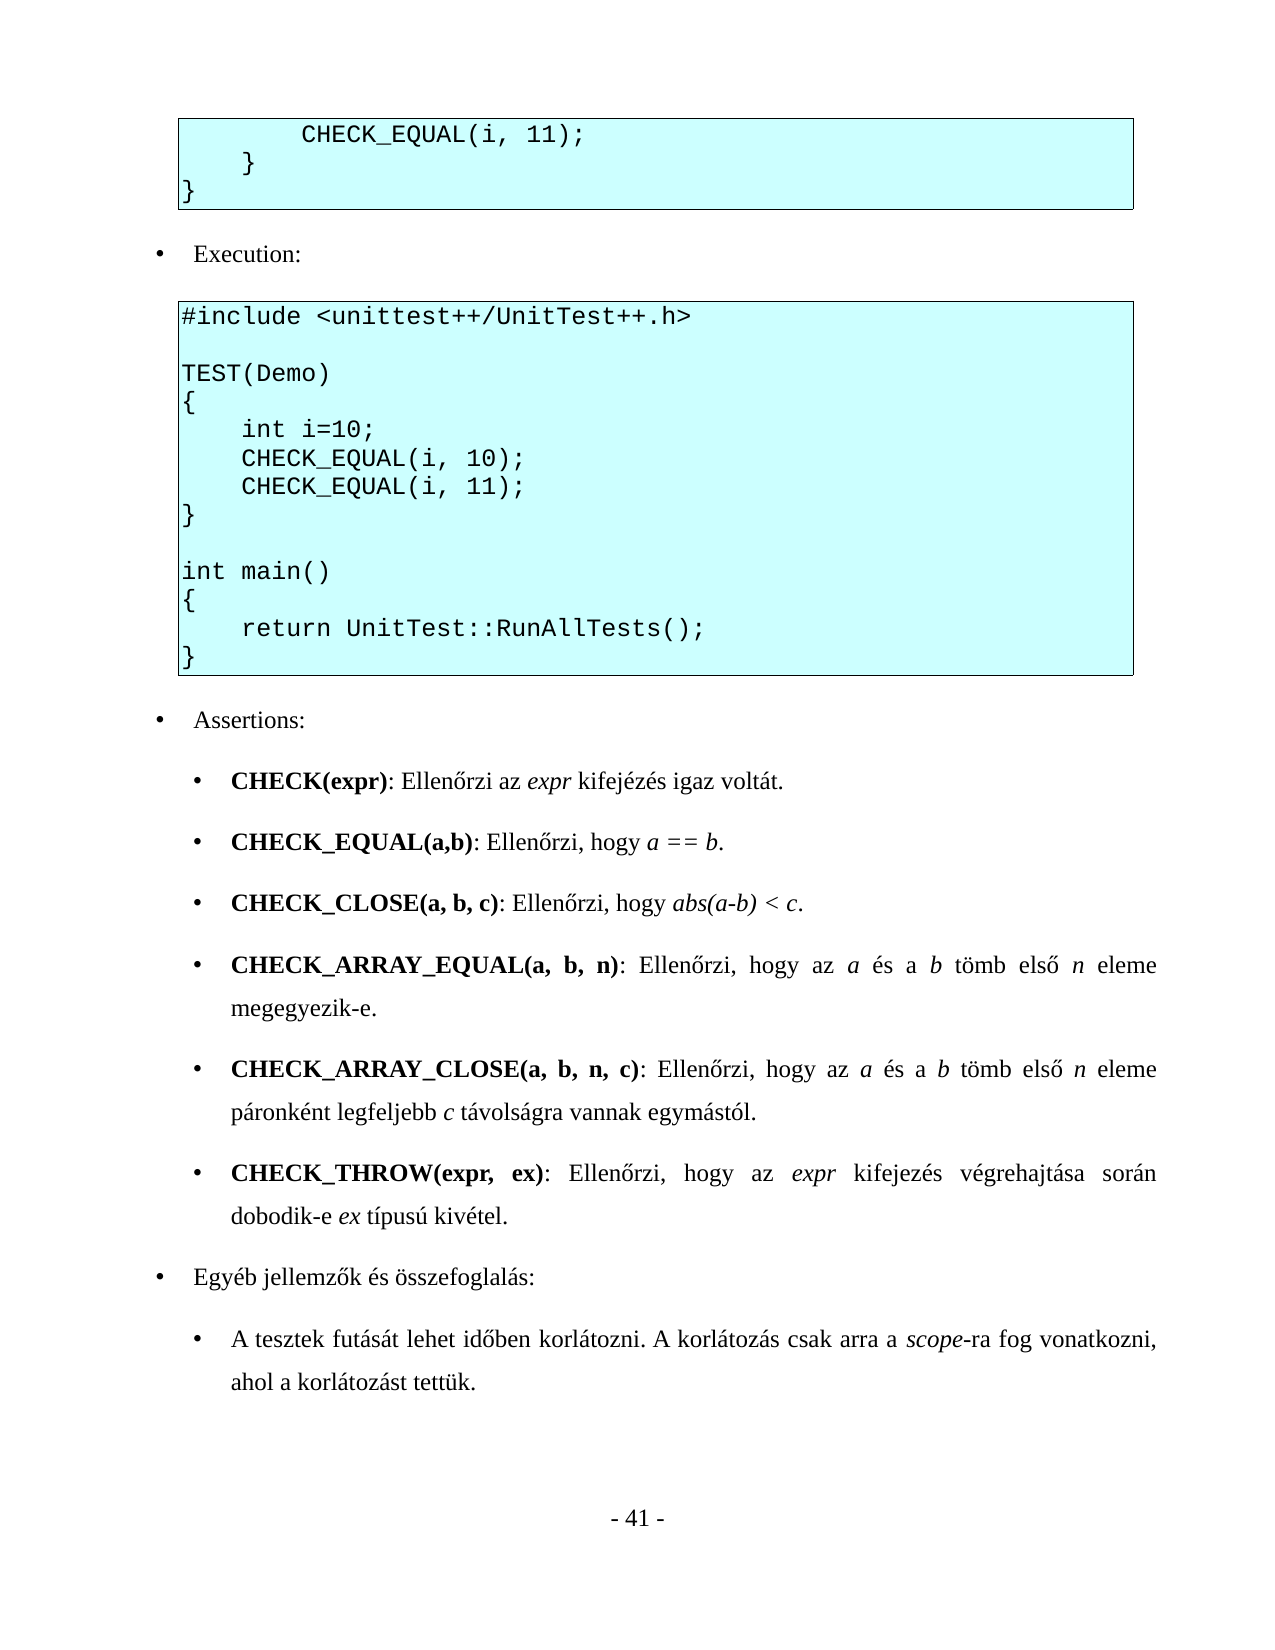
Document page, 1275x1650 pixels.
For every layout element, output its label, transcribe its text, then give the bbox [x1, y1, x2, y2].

text CHECK_EQUAL(i, 11); } } [179, 119, 1133, 209]
list CHECK(expr): Ellenőrzi az expr kifejézés igaz voltát. [193, 766, 1157, 795]
list CHECK_ARRAY_EQUAL(a, b, n): Ellenőrzi, hogy az a és a b tömb első n eleme megegyezik-e. [193, 950, 1157, 1022]
list Assertions: [156, 705, 1157, 734]
list CHECK_THROW(expr, ex): Ellenőrzi, hogy az expr kifejezés végrehajtása során dobodik-e ex típusú kivétel. [193, 1158, 1157, 1230]
text #include <unittest++/UnitTest++.h> TEST(Demo) { int i=10; CHECK_EQUAL(i, 10); CHECK_EQUAL(i, 11); } int main() { return UnitTest::RunAllTests(); } [179, 302, 1133, 675]
list Execution: [156, 239, 1157, 268]
list CHECK_CLOSE(a, b, c): Ellenőrzi, hogy abs(a-b) < c. [193, 888, 1157, 917]
list Egyéb jellemzők és összefoglalás: [156, 1262, 1157, 1291]
list A tesztek futását lehet időben korlátozni. A korlátozás csak arra a scope-ra fog vonatkozni, ahol a korlátozást tettük. [193, 1324, 1157, 1396]
list CHECK_ARRAY_CLOSE(a, b, n, c): Ellenőrzi, hogy az a és a b tömb első n eleme páronként legfeljebb c távolságra vannak egymástól. [193, 1054, 1157, 1126]
list CHECK_EQUAL(a,b): Ellenőrzi, hogy a == b. [193, 827, 1157, 856]
